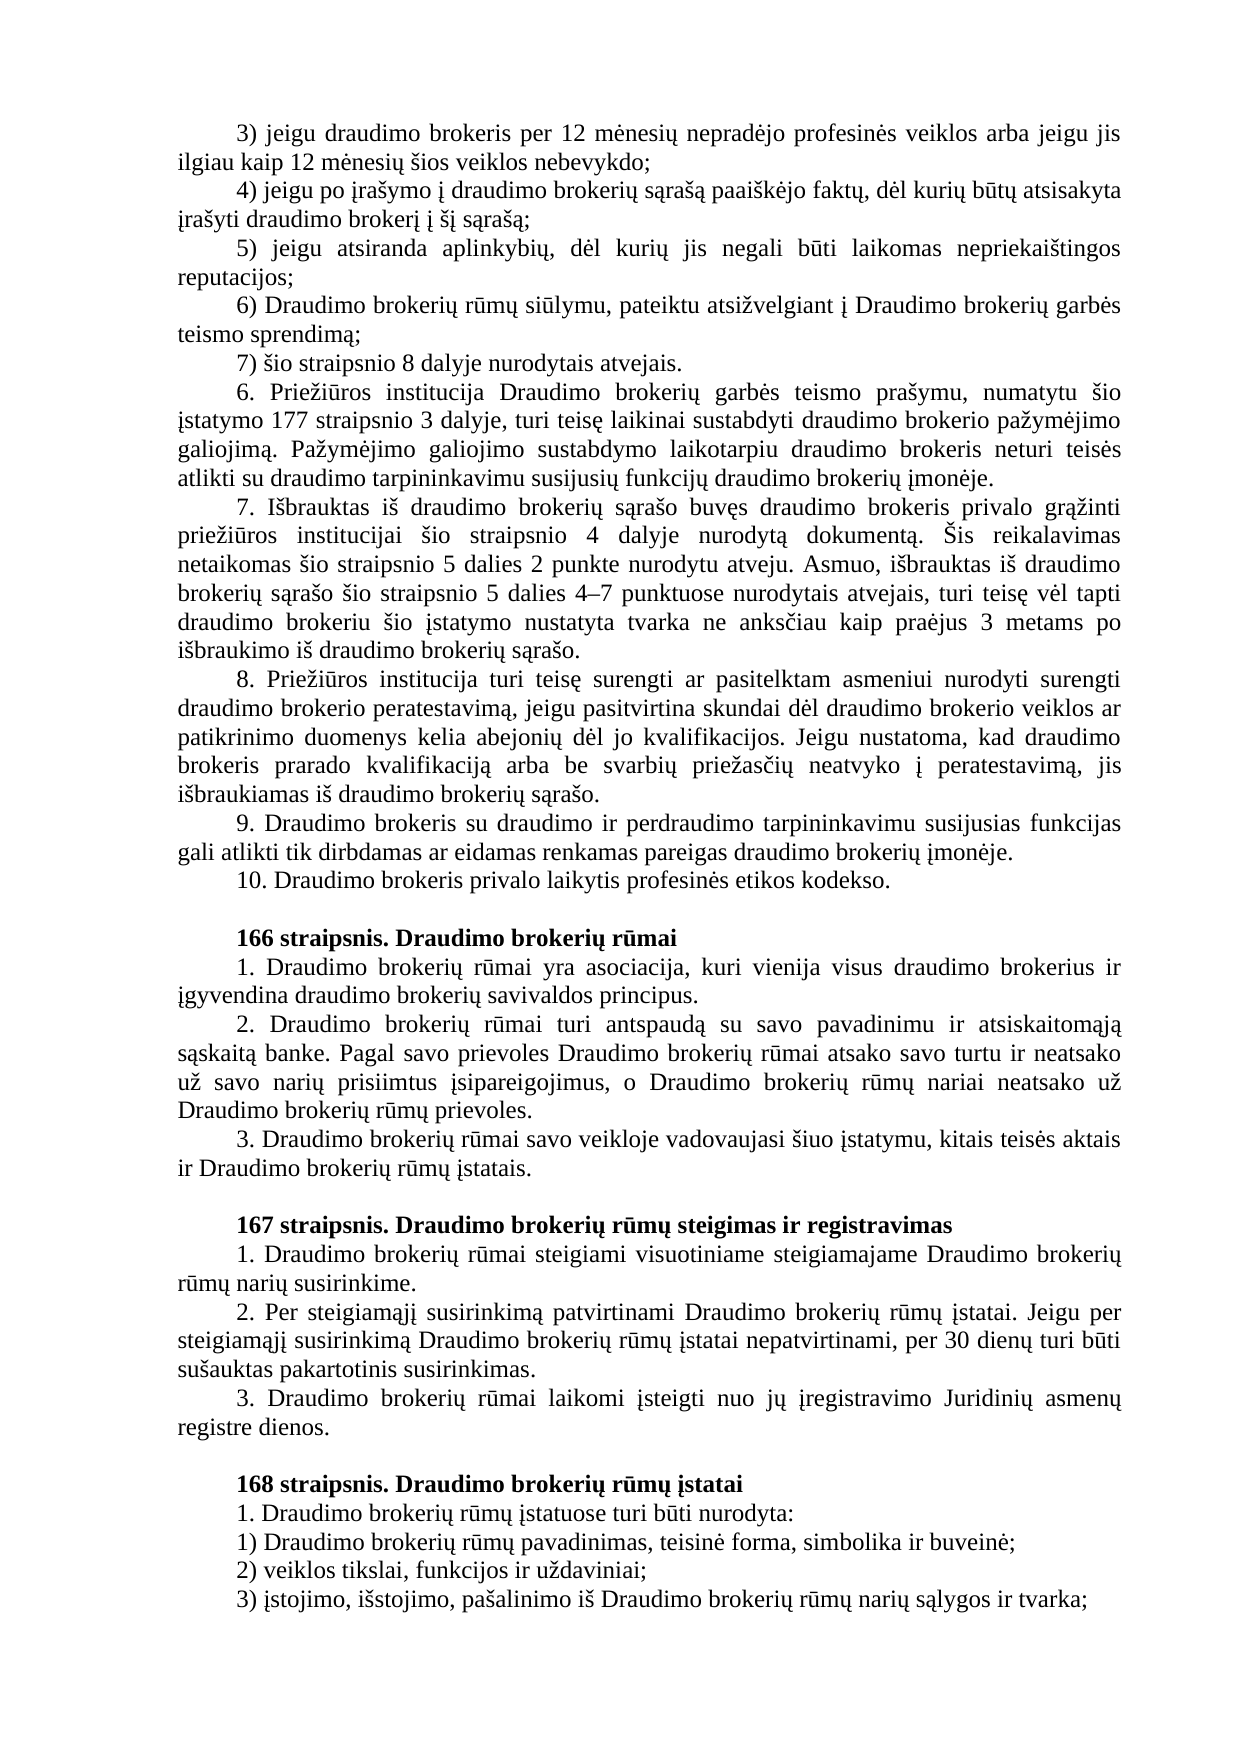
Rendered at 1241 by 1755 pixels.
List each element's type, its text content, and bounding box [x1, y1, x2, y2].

text 1. Draudimo brokerių rūmai steigiami visuotiniame steigiamajame Draudimo brokerių rūmų narių susirinkime. [177, 1239, 1122, 1297]
text 1. Draudimo brokerių rūmų įstatuose turi būti nurodyta: [177, 1498, 1122, 1527]
text 6. Priežiūros institucija Draudimo brokerių garbės teismo prašymu, numatytu šio įstatymo 177 straipsnio 3 dalyje, turi teisę laikinai sustabdyti draudimo brokerio pažymėjimo galiojimą. Pažymėjimo galiojimo sustabdymo laikotarpiu draudimo brokeris neturi teisės atlikti su draudimo tarpininkavimu susijusių funkcijų draudimo brokerių įmonėje. [177, 377, 1122, 492]
text 3) įstojimo, išstojimo, pašalinimo iš Draudimo brokerių rūmų narių sąlygos ir tvarka; [177, 1584, 1122, 1613]
text 6) Draudimo brokerių rūmų siūlymu, pateiktu atsižvelgiant į Draudimo brokerių garbės teismo sprendimą; [177, 291, 1122, 348]
text 168 straipsnis. Draudimo brokerių rūmų įstatai [236, 1469, 1122, 1498]
text 7. Išbrauktas iš draudimo brokerių sąrašo buvęs draudimo brokeris privalo grąžinti priežiūros institucijai šio straipsnio 4 dalyje nurodytą dokumentą. Šis reikalavimas netaikomas šio straipsnio 5 dalies 2 punkte nurodytu atveju. Asmuo, išbrauktas iš draudimo brokerių sąrašo šio straipsnio 5 dalies 4–7 punktuose nurodytais atvejais, turi teisę vėl tapti draudimo brokeriu šio įstatymo nustatyta tvarka ne anksčiau kaip praėjus 3 metams po išbraukimo iš draudimo brokerių sąrašo. [177, 492, 1122, 664]
text 2) veiklos tikslai, funkcijos ir uždaviniai; [177, 1556, 1122, 1584]
text 4) jeigu po įrašymo į draudimo brokerių sąrašą paaiškėjo faktų, dėl kurių būtų atsisakyta įrašyti draudimo brokerį į šį sąrašą; [177, 176, 1122, 233]
text 5) jeigu atsiranda aplinkybių, dėl kurių jis negali būti laikomas nepriekaištingos reputacijos; [177, 233, 1122, 291]
text 3) jeigu draudimo brokeris per 12 mėnesių nepradėjo profesinės veiklos arba jeigu jis ilgiau kaip 12 mėnesių šios veiklos nebevykdo; [177, 118, 1122, 176]
text 167 straipsnis. Draudimo brokerių rūmų steigimas ir registravimas [177, 1211, 1122, 1239]
text 8. Priežiūros institucija turi teisę surengti ar pasitelktam asmeniui nurodyti surengti draudimo brokerio peratestavimą, jeigu pasitvirtina skundai dėl draudimo brokerio veiklos ar patikrinimo duomenys kelia abejonių dėl jo kvalifikacijos. Jeigu nustatoma, kad draudimo brokeris prarado kvalifikaciją arba be svarbių priežasčių neatvyko į peratestavimą, jis išbraukiamas iš draudimo brokerių sąrašo. [177, 664, 1122, 808]
text 9. Draudimo brokeris su draudimo ir perdraudimo tarpininkavimu susijusias funkcijas gali atlikti tik dirbdamas ar eidamas renkamas pareigas draudimo brokerių įmonėje. [177, 808, 1122, 866]
text 2. Draudimo brokerių rūmai turi antspaudą su savo pavadinimu ir atsiskaitomąją sąskaitą banke. Pagal savo prievoles Draudimo brokerių rūmai atsako savo turtu ir neatsako už savo narių prisiimtus įsipareigojimus, o Draudimo brokerių rūmų nariai neatsako už Draudimo brokerių rūmų prievoles. [177, 1009, 1122, 1124]
text 166 straipsnis. Draudimo brokerių rūmai [177, 923, 1122, 952]
text 1) Draudimo brokerių rūmų pavadinimas, teisinė forma, simbolika ir buveinė; [177, 1527, 1122, 1556]
text 1. Draudimo brokerių rūmai yra asociacija, kuri vienija visus draudimo brokerius ir įgyvendina draudimo brokerių savivaldos principus. [177, 952, 1122, 1009]
text 3. Draudimo brokerių rūmai savo veikloje vadovaujasi šiuo įstatymu, kitais teisės aktais ir Draudimo brokerių rūmų įstatais. [177, 1124, 1122, 1182]
text 2. Per steigiamąjį susirinkimą patvirtinami Draudimo brokerių rūmų įstatai. Jeigu per steigiamąjį susirinkimą Draudimo brokerių rūmų įstatai nepatvirtinami, per 30 dienų turi būti sušauktas pakartotinis susirinkimas. [177, 1297, 1122, 1383]
text 7) šio straipsnio 8 dalyje nurodytais atvejais. [177, 348, 1122, 377]
text 10. Draudimo brokeris privalo laikytis profesinės etikos kodekso. [177, 866, 1122, 894]
text 3. Draudimo brokerių rūmai laikomi įsteigti nuo jų įregistravimo Juridinių asmenų registre dienos. [177, 1383, 1122, 1441]
